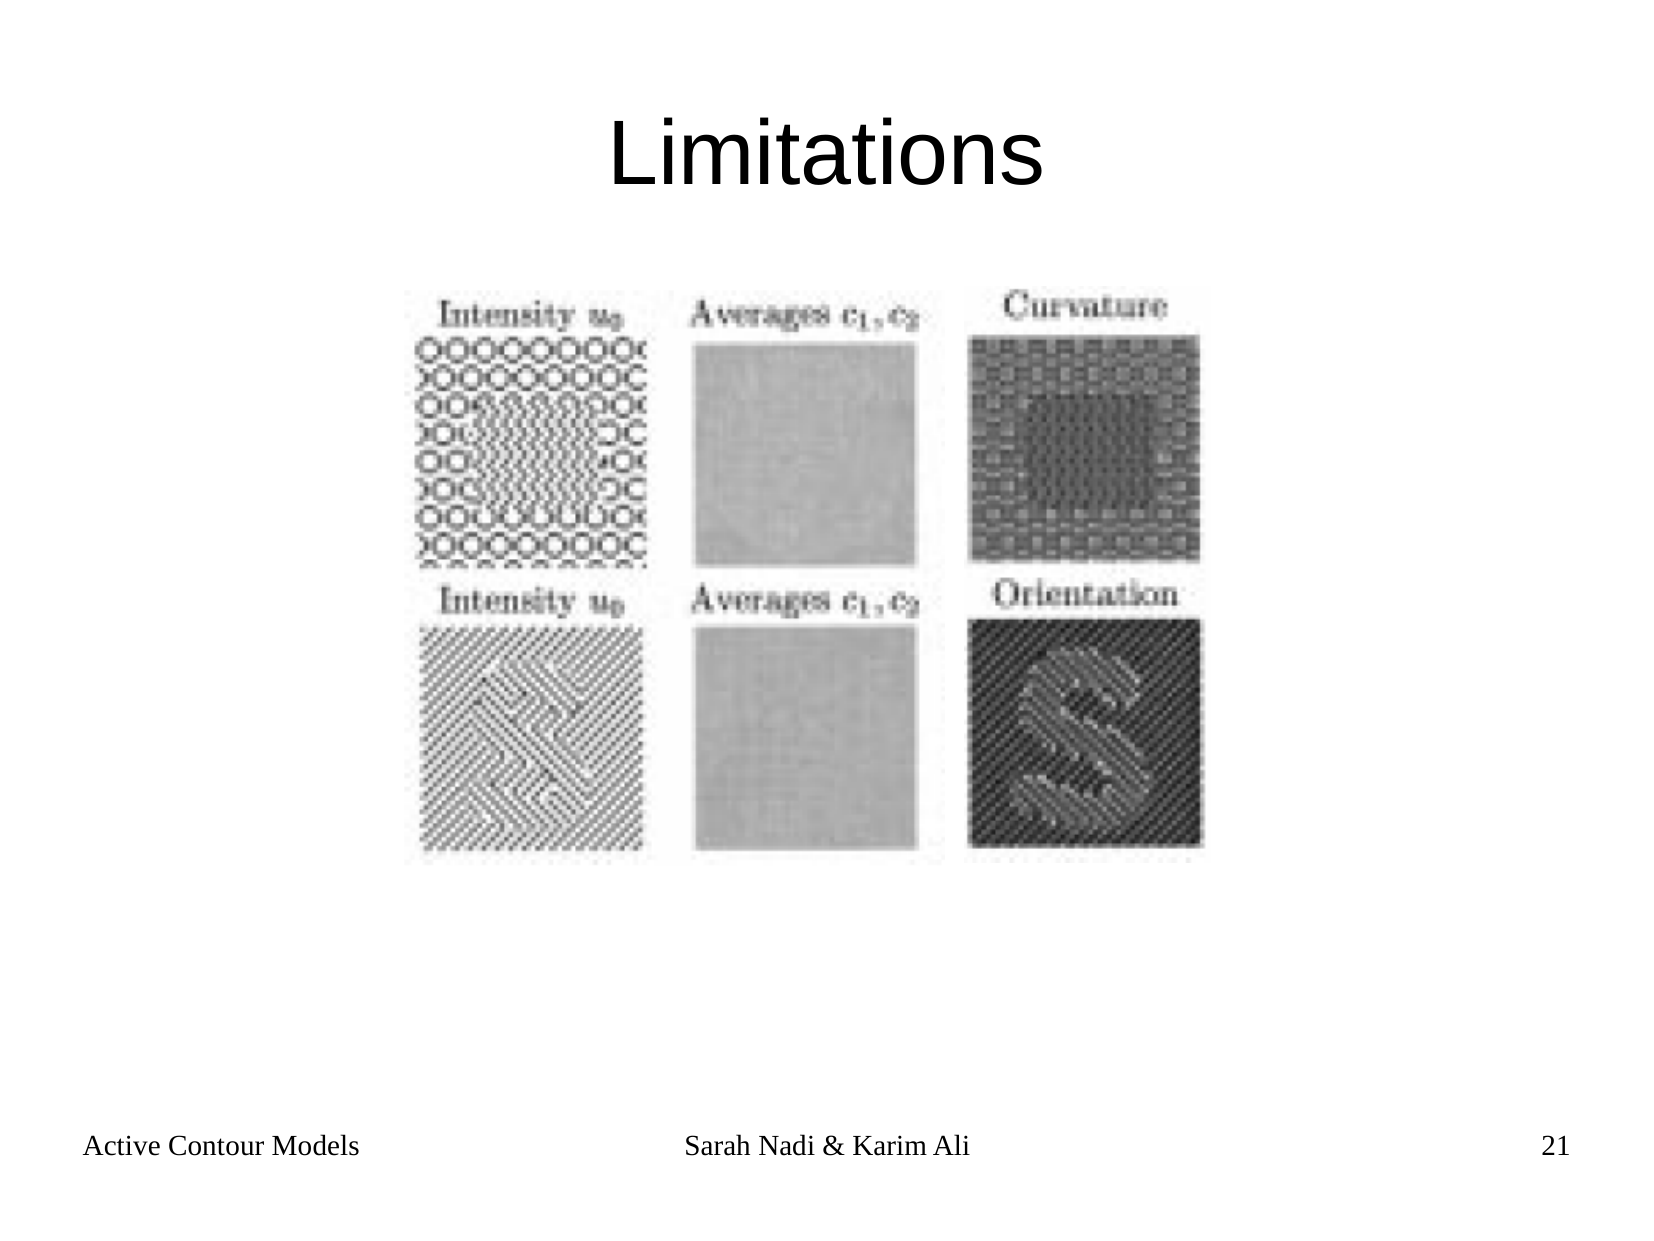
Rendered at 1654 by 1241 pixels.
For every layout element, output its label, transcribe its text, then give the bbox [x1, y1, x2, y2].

title Limitations [82, 56, 1571, 250]
picture [964, 286, 1211, 863]
picture [403, 289, 945, 874]
